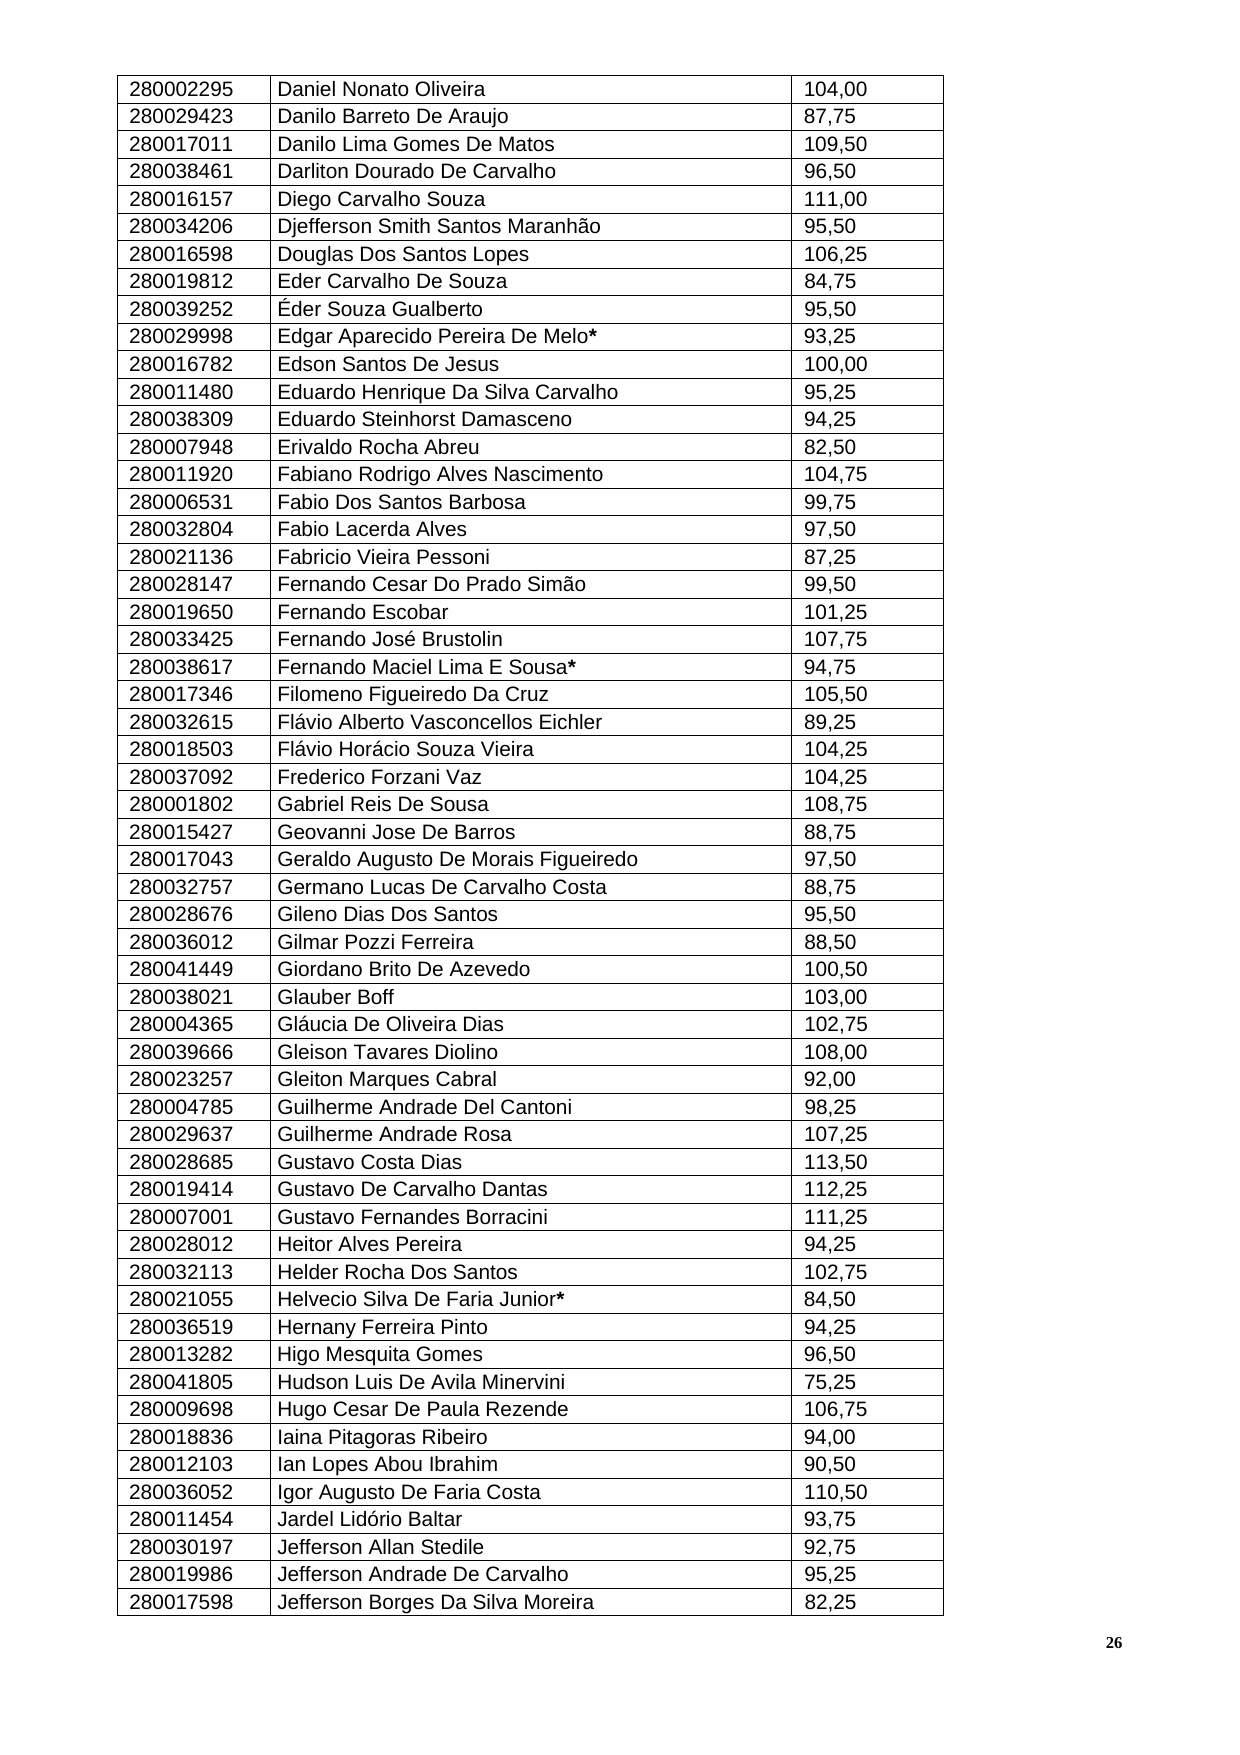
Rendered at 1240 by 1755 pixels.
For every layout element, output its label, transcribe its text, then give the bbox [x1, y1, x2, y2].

table_cell Helder Rocha Dos Santos [271, 1259, 791, 1285]
table_cell Fabiano Rodrigo Alves Nascimento [271, 461, 791, 488]
table_cell 280029423 [118, 104, 270, 130]
table_cell 280028685 [118, 1149, 270, 1175]
table_cell 280017011 [118, 131, 270, 157]
table_cell 112,25 [792, 1176, 943, 1203]
table_cell 87,25 [792, 544, 943, 570]
table_cell 280030197 [118, 1534, 270, 1560]
table_cell 280038309 [118, 406, 270, 433]
table_cell 92,75 [792, 1534, 943, 1560]
table_cell Igor Augusto De Faria Costa [271, 1479, 791, 1505]
table_cell Flávio Alberto Vasconcellos Eichler [271, 709, 791, 735]
table_cell Glauber Boff [271, 984, 791, 1010]
table_cell 280011920 [118, 461, 270, 488]
table_cell Gustavo De Carvalho Dantas [271, 1176, 791, 1203]
table_cell 113,50 [792, 1149, 943, 1175]
table_cell 280029998 [118, 324, 270, 350]
table_cell 280039252 [118, 296, 270, 322]
table_cell 95,50 [792, 214, 943, 240]
table_cell 84,75 [792, 269, 943, 295]
table_cell Jefferson Borges Da Silva Moreira [271, 1589, 791, 1615]
table_cell 280011454 [118, 1506, 270, 1533]
table_cell 97,50 [792, 846, 943, 873]
table_cell Helvecio Silva De Faria Junior* [271, 1286, 791, 1313]
table_cell 100,00 [792, 351, 943, 378]
table_cell 107,75 [792, 626, 943, 653]
table_cell 95,25 [792, 379, 943, 405]
table_cell Heitor Alves Pereira [271, 1231, 791, 1258]
table_cell 102,75 [792, 1259, 943, 1285]
table_cell 99,50 [792, 571, 943, 598]
table_cell 280019650 [118, 599, 270, 625]
table_cell Djefferson Smith Santos Maranhão [271, 214, 791, 240]
table_cell 280004785 [118, 1094, 270, 1120]
table_cell 280041805 [118, 1369, 270, 1395]
table_cell 280038461 [118, 159, 270, 185]
table_cell 280036052 [118, 1479, 270, 1505]
table_cell 280001802 [118, 791, 270, 818]
table_cell 280028012 [118, 1231, 270, 1258]
table_cell 280018836 [118, 1424, 270, 1450]
table_cell 94,75 [792, 654, 943, 680]
table_cell Fabricio Vieira Pessoni [271, 544, 791, 570]
table_cell 280036012 [118, 929, 270, 955]
table_cell 109,50 [792, 131, 943, 157]
table_cell 280013282 [118, 1341, 270, 1368]
table_cell 280028676 [118, 901, 270, 928]
table_cell 104,00 [792, 76, 943, 102]
table_cell Gustavo Fernandes Borracini [271, 1204, 791, 1230]
table_cell Gilmar Pozzi Ferreira [271, 929, 791, 955]
table_cell 111,00 [792, 186, 943, 212]
table_cell 280032615 [118, 709, 270, 735]
table_cell 280038617 [118, 654, 270, 680]
table_cell 105,50 [792, 681, 943, 708]
table_cell 104,25 [792, 736, 943, 763]
table_cell 280032804 [118, 516, 270, 543]
table_cell Eduardo Henrique Da Silva Carvalho [271, 379, 791, 405]
table_cell Hernany Ferreira Pinto [271, 1314, 791, 1340]
table_cell 280019812 [118, 269, 270, 295]
table_cell 99,75 [792, 489, 943, 515]
table_cell 280007948 [118, 434, 270, 460]
table_cell Guilherme Andrade Del Cantoni [271, 1094, 791, 1120]
table_cell Fernando Escobar [271, 599, 791, 625]
table_cell Iaina Pitagoras Ribeiro [271, 1424, 791, 1450]
table_cell 280011480 [118, 379, 270, 405]
table_cell 280041449 [118, 956, 270, 983]
table_cell 92,00 [792, 1066, 943, 1093]
table_cell 280016598 [118, 241, 270, 267]
table_cell 94,00 [792, 1424, 943, 1450]
table_cell Hudson Luis De Avila Minervini [271, 1369, 791, 1395]
table_cell Gláucia De Oliveira Dias [271, 1011, 791, 1038]
table_cell Diego Carvalho Souza [271, 186, 791, 212]
table_cell 280032757 [118, 874, 270, 900]
table_cell 94,25 [792, 1314, 943, 1340]
table_cell Geovanni Jose De Barros [271, 819, 791, 845]
table_cell Danilo Lima Gomes De Matos [271, 131, 791, 157]
table_cell 87,75 [792, 104, 943, 130]
table_cell Gleison Tavares Diolino [271, 1039, 791, 1065]
table_cell 280032113 [118, 1259, 270, 1285]
table_cell Eduardo Steinhorst Damasceno [271, 406, 791, 433]
table_cell Fabio Dos Santos Barbosa [271, 489, 791, 515]
table_cell Edson Santos De Jesus [271, 351, 791, 378]
table_cell 280029637 [118, 1121, 270, 1148]
table_cell 280028147 [118, 571, 270, 598]
table_cell Jefferson Andrade De Carvalho [271, 1561, 791, 1588]
table_cell 280019986 [118, 1561, 270, 1588]
table_cell 280017043 [118, 846, 270, 873]
table_cell Germano Lucas De Carvalho Costa [271, 874, 791, 900]
table_cell 100,50 [792, 956, 943, 983]
table_cell 280012103 [118, 1451, 270, 1478]
table_cell Fernando José Brustolin [271, 626, 791, 653]
table_cell 102,75 [792, 1011, 943, 1038]
table_cell 280039666 [118, 1039, 270, 1065]
table_cell Guilherme Andrade Rosa [271, 1121, 791, 1148]
table_cell 280021136 [118, 544, 270, 570]
table_cell 280036519 [118, 1314, 270, 1340]
table_cell Darliton Dourado De Carvalho [271, 159, 791, 185]
table_cell Fernando Maciel Lima E Sousa* [271, 654, 791, 680]
table_cell Erivaldo Rocha Abreu [271, 434, 791, 460]
table_cell Flávio Horácio Souza Vieira [271, 736, 791, 763]
table_cell 84,50 [792, 1286, 943, 1313]
table_cell 110,50 [792, 1479, 943, 1505]
table_cell 280037092 [118, 764, 270, 790]
table_cell 95,25 [792, 1561, 943, 1588]
table_cell 93,25 [792, 324, 943, 350]
table_cell 88,75 [792, 819, 943, 845]
table_cell 106,25 [792, 241, 943, 267]
table_cell 280017598 [118, 1589, 270, 1615]
table_cell Jefferson Allan Stedile [271, 1534, 791, 1560]
table_cell 280033425 [118, 626, 270, 653]
table_cell Ian Lopes Abou Ibrahim [271, 1451, 791, 1478]
table_cell 280015427 [118, 819, 270, 845]
table_cell Éder Souza Gualberto [271, 296, 791, 322]
table_cell Gabriel Reis De Sousa [271, 791, 791, 818]
table_cell 93,75 [792, 1506, 943, 1533]
table_cell Jardel Lidório Baltar [271, 1506, 791, 1533]
table_cell 280034206 [118, 214, 270, 240]
table_cell Geraldo Augusto De Morais Figueiredo [271, 846, 791, 873]
table_cell Douglas Dos Santos Lopes [271, 241, 791, 267]
table_cell 280007001 [118, 1204, 270, 1230]
table_cell 95,50 [792, 296, 943, 322]
table_cell 280016157 [118, 186, 270, 212]
table_cell 88,50 [792, 929, 943, 955]
table_cell Gleiton Marques Cabral [271, 1066, 791, 1093]
table_cell 94,25 [792, 406, 943, 433]
table_cell Edgar Aparecido Pereira De Melo* [271, 324, 791, 350]
table_cell 280023257 [118, 1066, 270, 1093]
table_cell Hugo Cesar De Paula Rezende [271, 1396, 791, 1423]
table_cell Filomeno Figueiredo Da Cruz [271, 681, 791, 708]
table_cell 280009698 [118, 1396, 270, 1423]
table_cell 106,75 [792, 1396, 943, 1423]
table_cell 104,75 [792, 461, 943, 488]
table_cell Eder Carvalho De Souza [271, 269, 791, 295]
table_cell 89,25 [792, 709, 943, 735]
table_cell 280019414 [118, 1176, 270, 1203]
table_cell Gileno Dias Dos Santos [271, 901, 791, 928]
table_cell Frederico Forzani Vaz [271, 764, 791, 790]
table_cell 94,25 [792, 1231, 943, 1258]
table_cell 90,50 [792, 1451, 943, 1478]
table_cell 108,00 [792, 1039, 943, 1065]
table_cell 280021055 [118, 1286, 270, 1313]
table_cell 280038021 [118, 984, 270, 1010]
table_cell 82,50 [792, 434, 943, 460]
table_cell 107,25 [792, 1121, 943, 1148]
table_cell 280017346 [118, 681, 270, 708]
table_cell Fernando Cesar Do Prado Simão [271, 571, 791, 598]
table_cell 101,25 [792, 599, 943, 625]
table_cell Giordano Brito De Azevedo [271, 956, 791, 983]
table_cell 88,75 [792, 874, 943, 900]
table_cell 104,25 [792, 764, 943, 790]
table_cell 280002295 [118, 76, 270, 102]
table_cell 96,50 [792, 1341, 943, 1368]
table_cell 103,00 [792, 984, 943, 1010]
table_cell Fabio Lacerda Alves [271, 516, 791, 543]
table_cell 280018503 [118, 736, 270, 763]
table_cell Gustavo Costa Dias [271, 1149, 791, 1175]
table_cell 280016782 [118, 351, 270, 378]
table_cell Higo Mesquita Gomes [271, 1341, 791, 1368]
table_cell 111,25 [792, 1204, 943, 1230]
table_cell 108,75 [792, 791, 943, 818]
table_cell 82,25 [792, 1589, 943, 1615]
table_cell Daniel Nonato Oliveira [271, 76, 791, 102]
table_cell 280004365 [118, 1011, 270, 1038]
table_cell 280006531 [118, 489, 270, 515]
table_cell 98,25 [792, 1094, 943, 1120]
table_cell Danilo Barreto De Araujo [271, 104, 791, 130]
table_cell 95,50 [792, 901, 943, 928]
table_cell 75,25 [792, 1369, 943, 1395]
table_cell 97,50 [792, 516, 943, 543]
table_cell 96,50 [792, 159, 943, 185]
